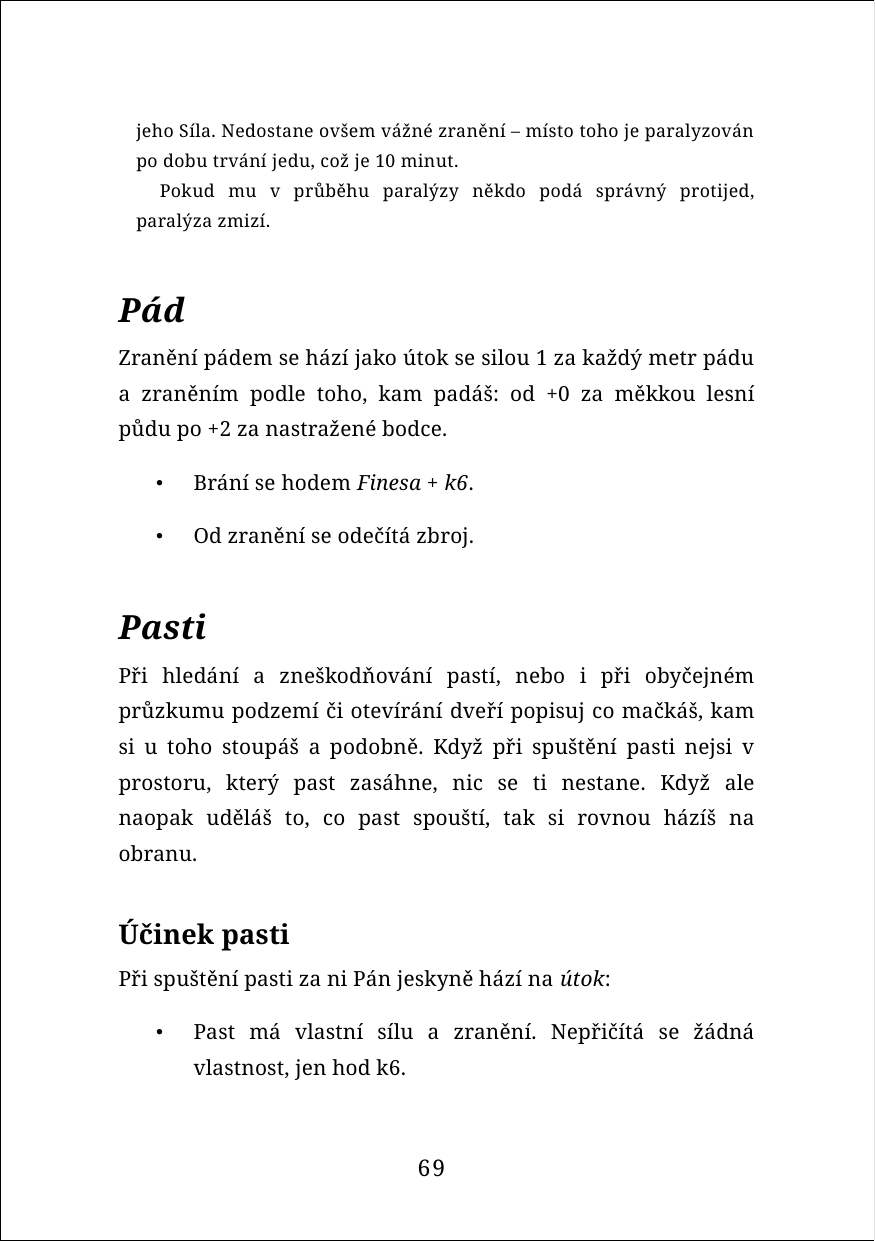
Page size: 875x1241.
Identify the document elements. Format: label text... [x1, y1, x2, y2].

list Past má vlastní sílu a zranění. Nepřičítá se žádná vlastnost, jen hod k6. [156, 1017, 756, 1081]
subtitle Pád [118, 286, 756, 332]
text Při spuštění pasti za ni Pán jeskyně hází na útok: [118, 964, 756, 993]
list Brání se hodem Finesa + k6. [156, 468, 756, 496]
text Zranění pádem se hází jako útok se silou 1 za každý metr pádu a zraněním podle toho, kam padáš: od +0 za měkkou lesní půdu po +2 za nastražené bodce. [118, 343, 756, 443]
text Při hledání a zneškodňování pastí, nebo i při obyčejném průzkumu podzemí či otevírání dveří popisuj co mačkáš, kam si u toho stoupáš a podobně. Když při spuštění pasti nejsi v prostoru, který past zasáhne, nic se ti nestane. Když ale naopak uděláš to, co past spouští, tak si rovnou házíš na obranu. [118, 661, 756, 867]
list Od zranění se odečítá zbroj. [156, 521, 756, 549]
text jeho Síla. Nedostane ovšem vážné zranění – místo toho je paralyzován po dobu trvání jedu, což je 10 minut. Pokud mu v průběhu paralýzy někdo podá správný protijed, paralýza zmizí. [136, 118, 756, 233]
subtitle Pasti [118, 604, 756, 649]
subtitle Účinek pasti [118, 916, 756, 952]
